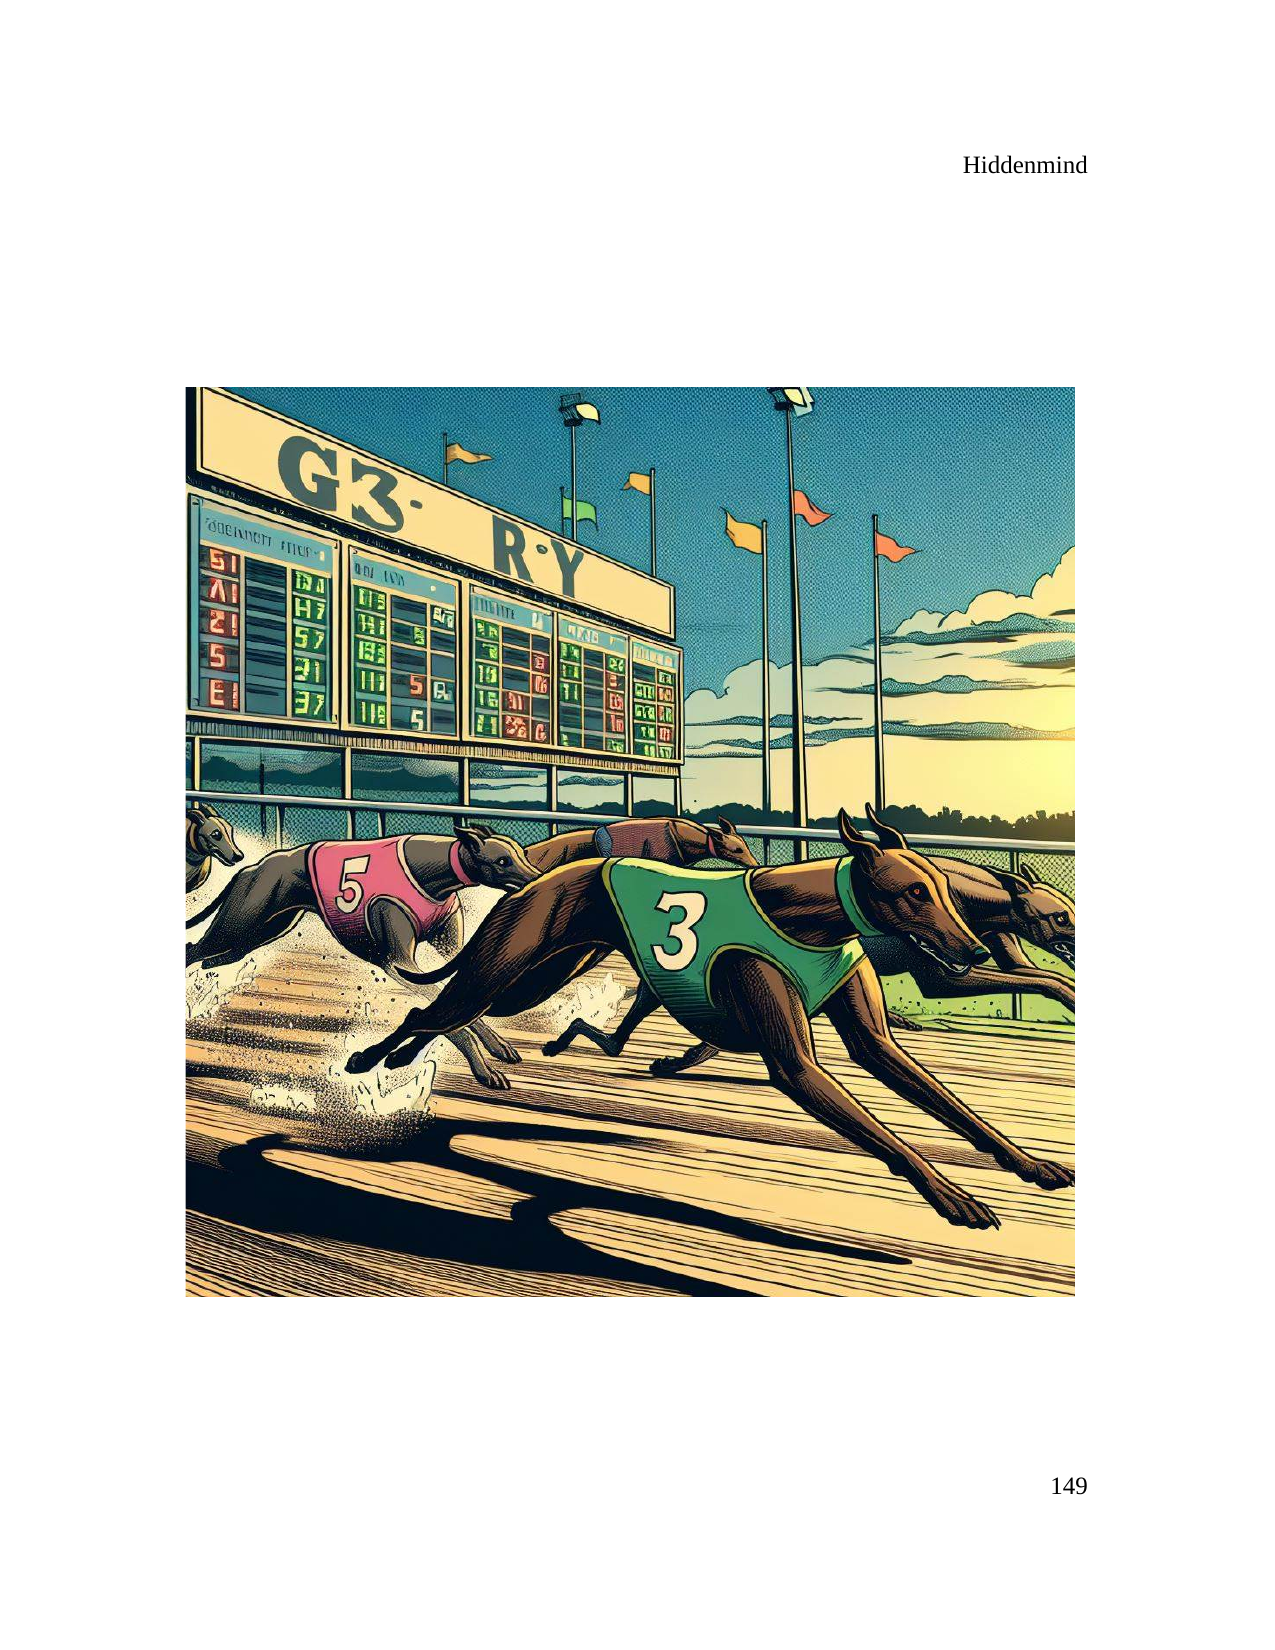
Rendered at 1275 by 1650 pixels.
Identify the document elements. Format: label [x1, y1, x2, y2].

picture [623, 403, 634, 414]
picture [750, 387, 761, 391]
picture [617, 387, 629, 395]
picture [534, 420, 550, 439]
picture [403, 398, 414, 411]
picture [410, 415, 420, 428]
picture [493, 395, 505, 405]
picture [293, 398, 299, 407]
picture [734, 387, 747, 395]
picture [387, 408, 395, 424]
picture [493, 415, 499, 424]
picture [680, 407, 687, 416]
picture [690, 391, 698, 397]
picture [374, 413, 379, 421]
picture [487, 408, 495, 416]
picture [500, 420, 506, 428]
picture [448, 411, 459, 423]
picture [383, 422, 390, 431]
picture [282, 390, 287, 399]
picture [380, 407, 388, 421]
picture [506, 401, 520, 414]
picture [764, 408, 772, 421]
picture [374, 395, 378, 405]
picture [634, 398, 640, 405]
picture [549, 425, 558, 433]
picture [972, 387, 1009, 402]
picture [959, 391, 972, 400]
picture [748, 415, 756, 421]
picture [414, 424, 426, 441]
picture [845, 401, 860, 414]
picture [307, 409, 314, 415]
picture [755, 390, 769, 405]
picture [349, 408, 360, 416]
picture [480, 396, 485, 412]
picture [453, 396, 460, 407]
picture [434, 392, 444, 397]
picture [676, 391, 684, 397]
picture [300, 396, 315, 408]
picture [460, 410, 466, 421]
picture [848, 391, 861, 400]
picture [414, 398, 422, 404]
picture [185, 387, 1075, 1297]
